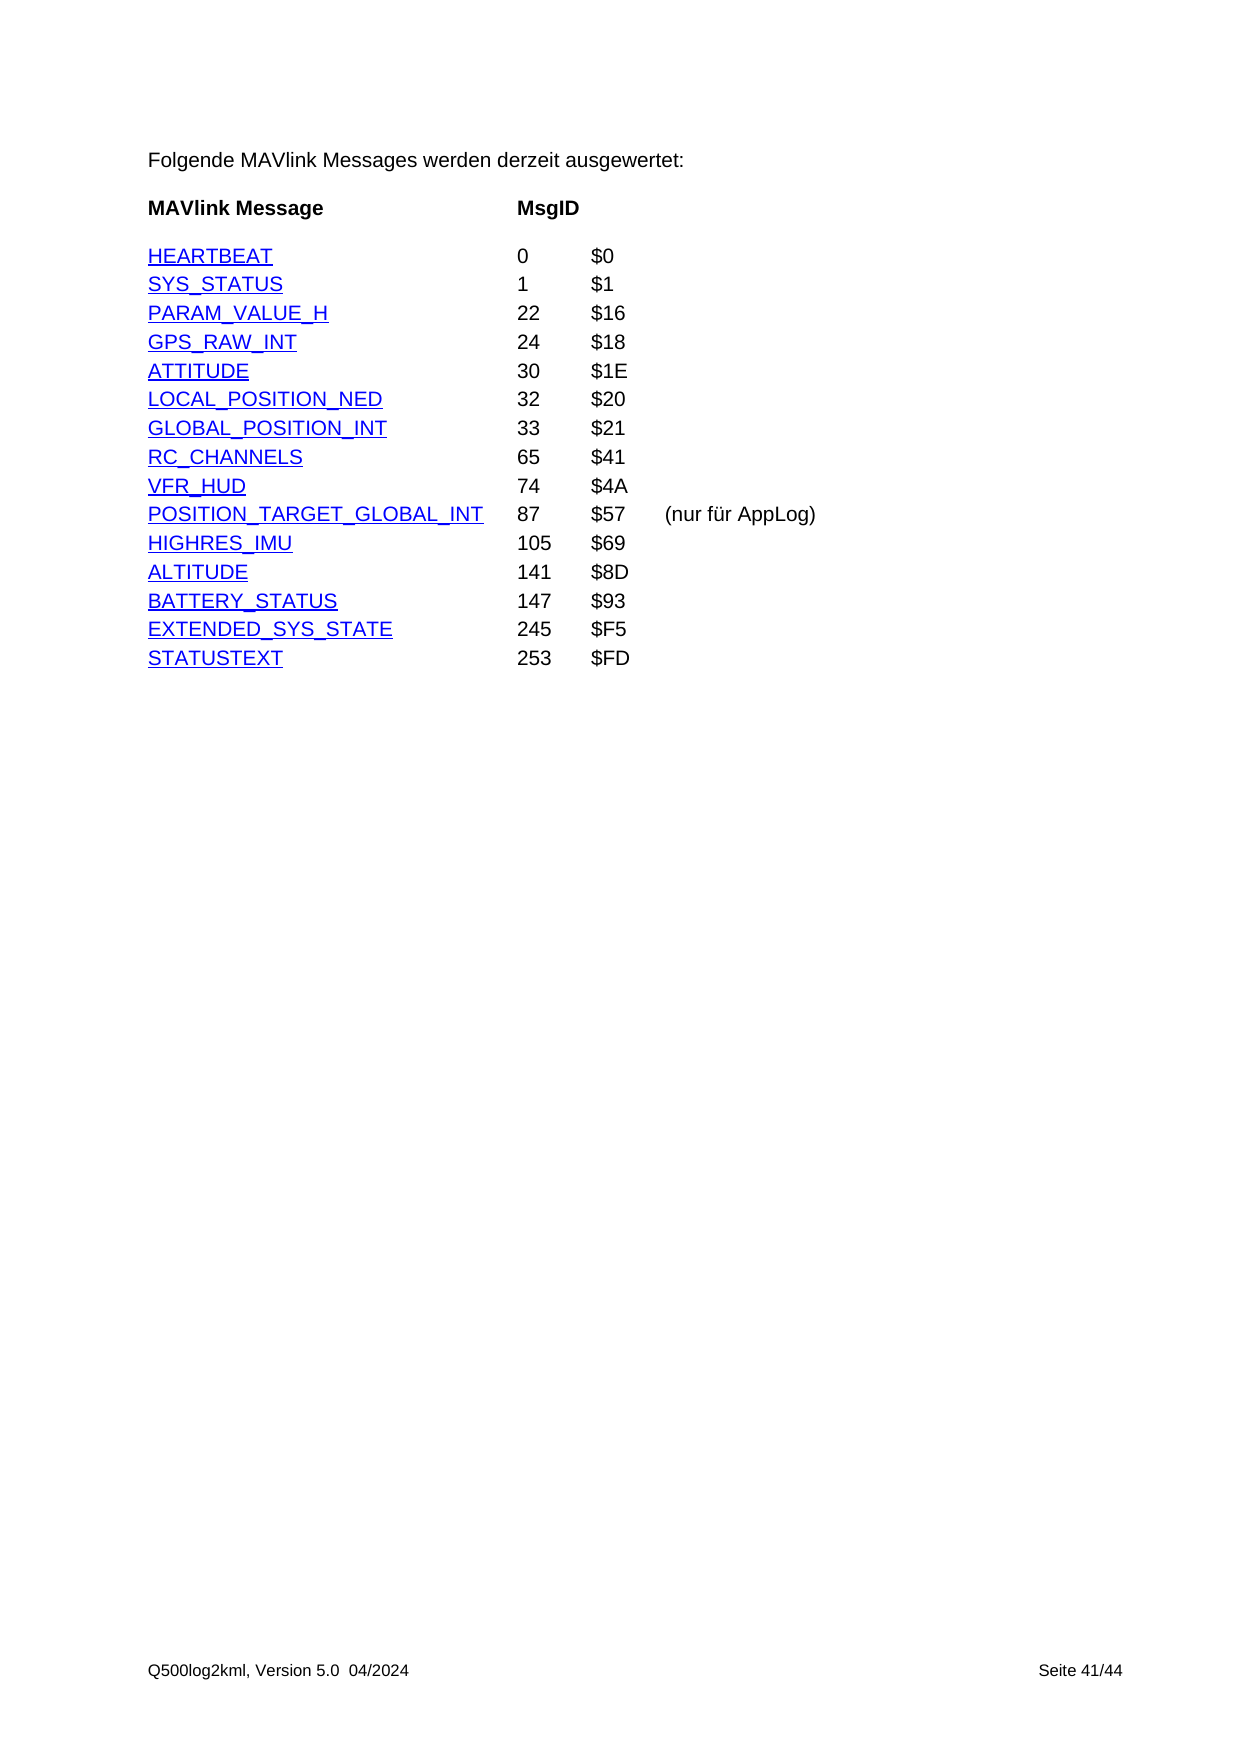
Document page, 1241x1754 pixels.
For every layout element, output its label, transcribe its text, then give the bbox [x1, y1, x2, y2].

text GLOBAL_POSITION_INT 33 $21 [148, 416, 1093, 440]
text POSITION_TARGET_GLOBAL_INT 87 $57 (nur für AppLog) [148, 502, 1093, 526]
text VFR_HUD 74 $4A [148, 473, 1093, 497]
text Folgende MAVlink Messages werden derzeit ausgewertet: [148, 148, 1093, 172]
text GPS_RAW_INT 24 $18 [148, 330, 1093, 354]
text EXTENDED_SYS_STATE 245 $F5 [148, 617, 1093, 641]
text RC_CHANNELS 65 $41 [148, 445, 1093, 469]
text HEARTBEAT 0 $0 [148, 243, 1093, 267]
text PARAM_VALUE_H 22 $16 [148, 301, 1093, 325]
text SYS_STATUS 1 $1 [148, 272, 1093, 296]
text HIGHRES_IMU 105 $69 [148, 531, 1093, 555]
text MAVlink Message MsgID [148, 196, 1093, 219]
text STATUSTEXT 253 $FD [148, 646, 1093, 670]
text ALTITUDE 141 $8D [148, 560, 1093, 584]
text ATTITUDE 30 $1E [148, 358, 1093, 382]
text BATTERY_STATUS 147 $93 [148, 588, 1093, 612]
text LOCAL_POSITION_NED 32 $20 [148, 387, 1093, 411]
